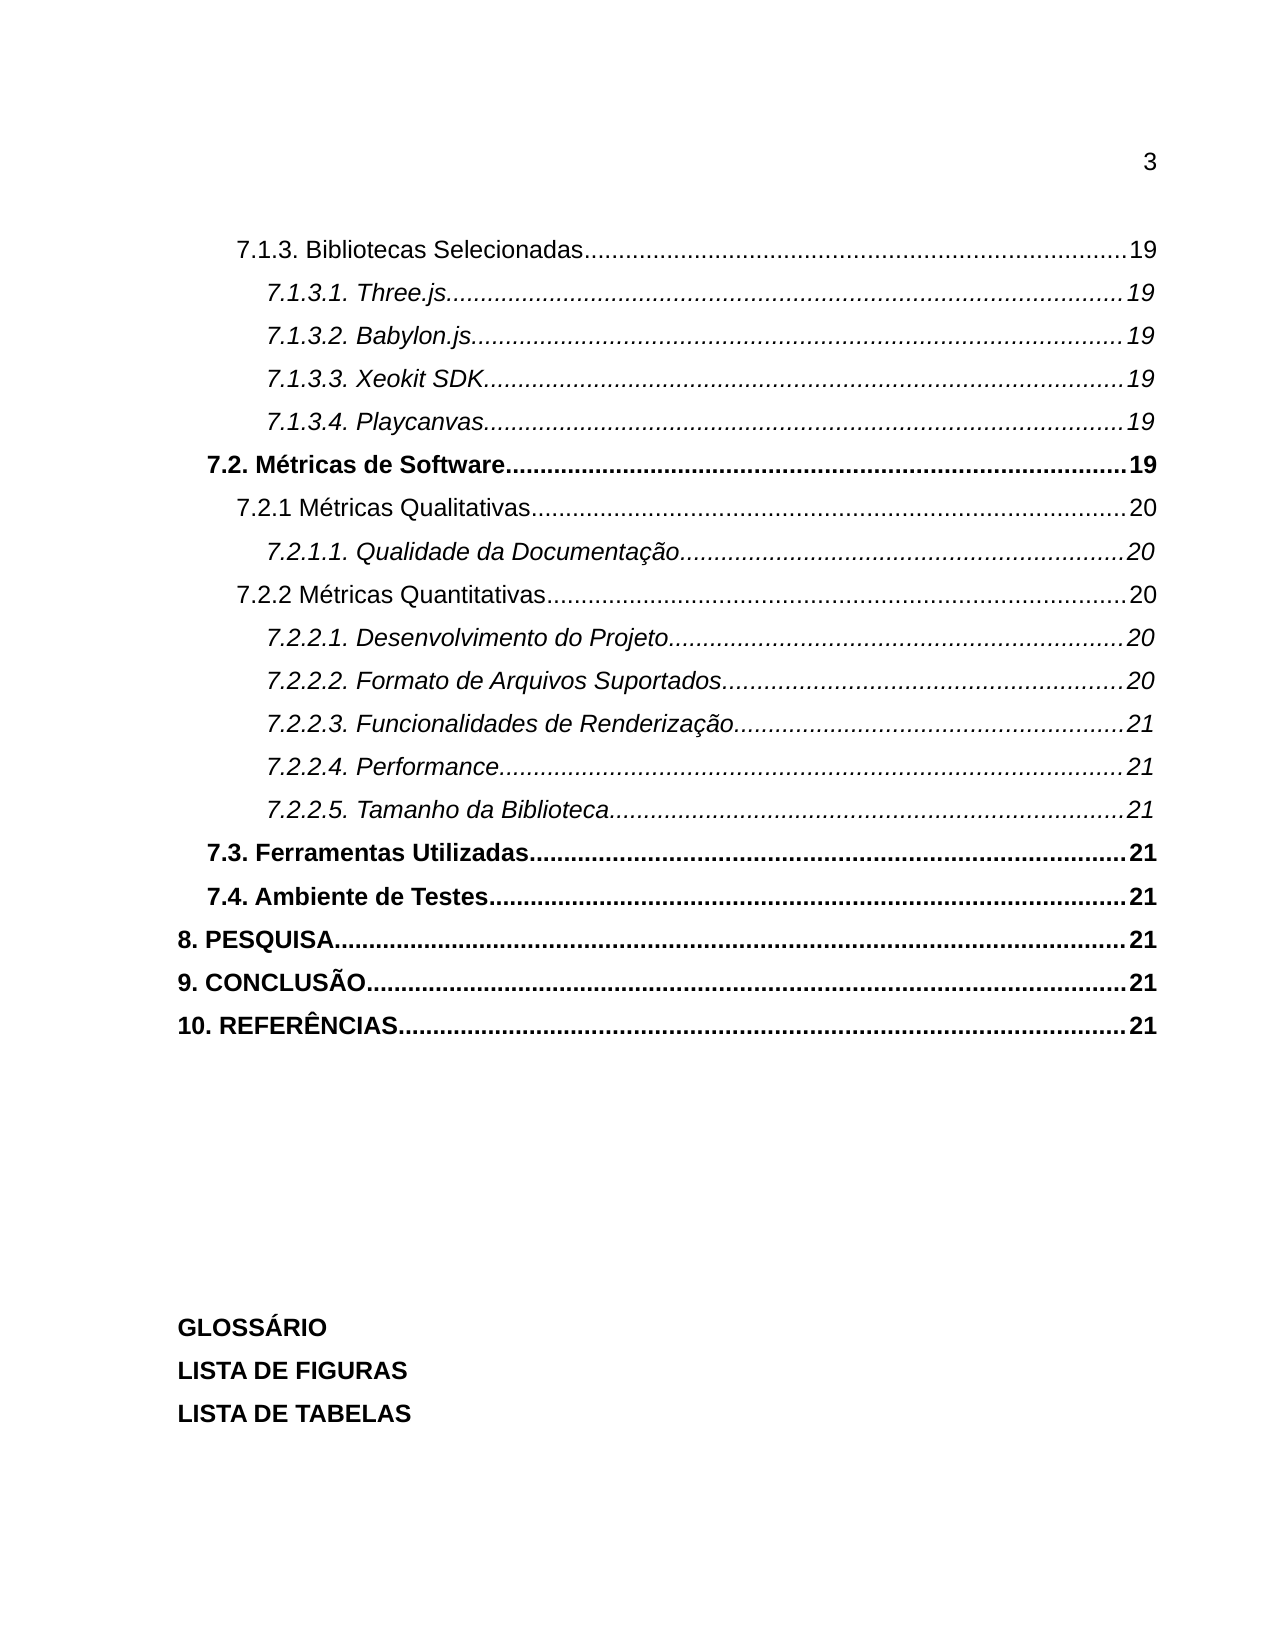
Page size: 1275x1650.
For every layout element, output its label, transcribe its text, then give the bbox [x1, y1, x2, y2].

subtitle GLOSSÁRIO [177, 1313, 1157, 1342]
text 7.3. Ferramentas Utilizadas 21 [207, 838, 1157, 867]
text 7.1.3.1. Three.js 19 [266, 278, 1157, 307]
text 7.2.2.2. Formato de Arquivos Suportados 20 [266, 666, 1157, 695]
text 7.2.2.1. Desenvolvimento do Projeto 20 [266, 623, 1157, 652]
text 9. CONCLUSÃO 21 [177, 968, 1157, 997]
text 7.2. Métricas de Software 19 [207, 450, 1157, 479]
text 8. PESQUISA 21 [177, 925, 1157, 953]
text 7.1.3.2. Babylon.js 19 [266, 321, 1157, 350]
text 7.1.3.4. Playcanvas 19 [266, 407, 1157, 436]
text 7.2.1 Métricas Qualitativas 20 [236, 493, 1157, 522]
text 7.2.2 Métricas Quantitativas 20 [236, 580, 1157, 608]
text 10. REFERÊNCIAS 21 [177, 1011, 1157, 1040]
subtitle LISTA DE TABELAS [177, 1399, 1157, 1428]
text 7.2.2.3. Funcionalidades de Renderização 21 [266, 709, 1157, 738]
text 7.1.3. Bibliotecas Selecionadas 19 [236, 235, 1157, 263]
text 7.4. Ambiente de Testes 21 [207, 882, 1157, 910]
text 7.1.3.3. Xeokit SDK 19 [266, 364, 1157, 393]
subtitle LISTA DE FIGURAS [177, 1356, 1157, 1385]
text 7.2.2.4. Performance 21 [266, 752, 1157, 781]
text 7.2.1.1. Qualidade da Documentação 20 [266, 537, 1157, 565]
text 7.2.2.5. Tamanho da Biblioteca 21 [266, 795, 1157, 824]
